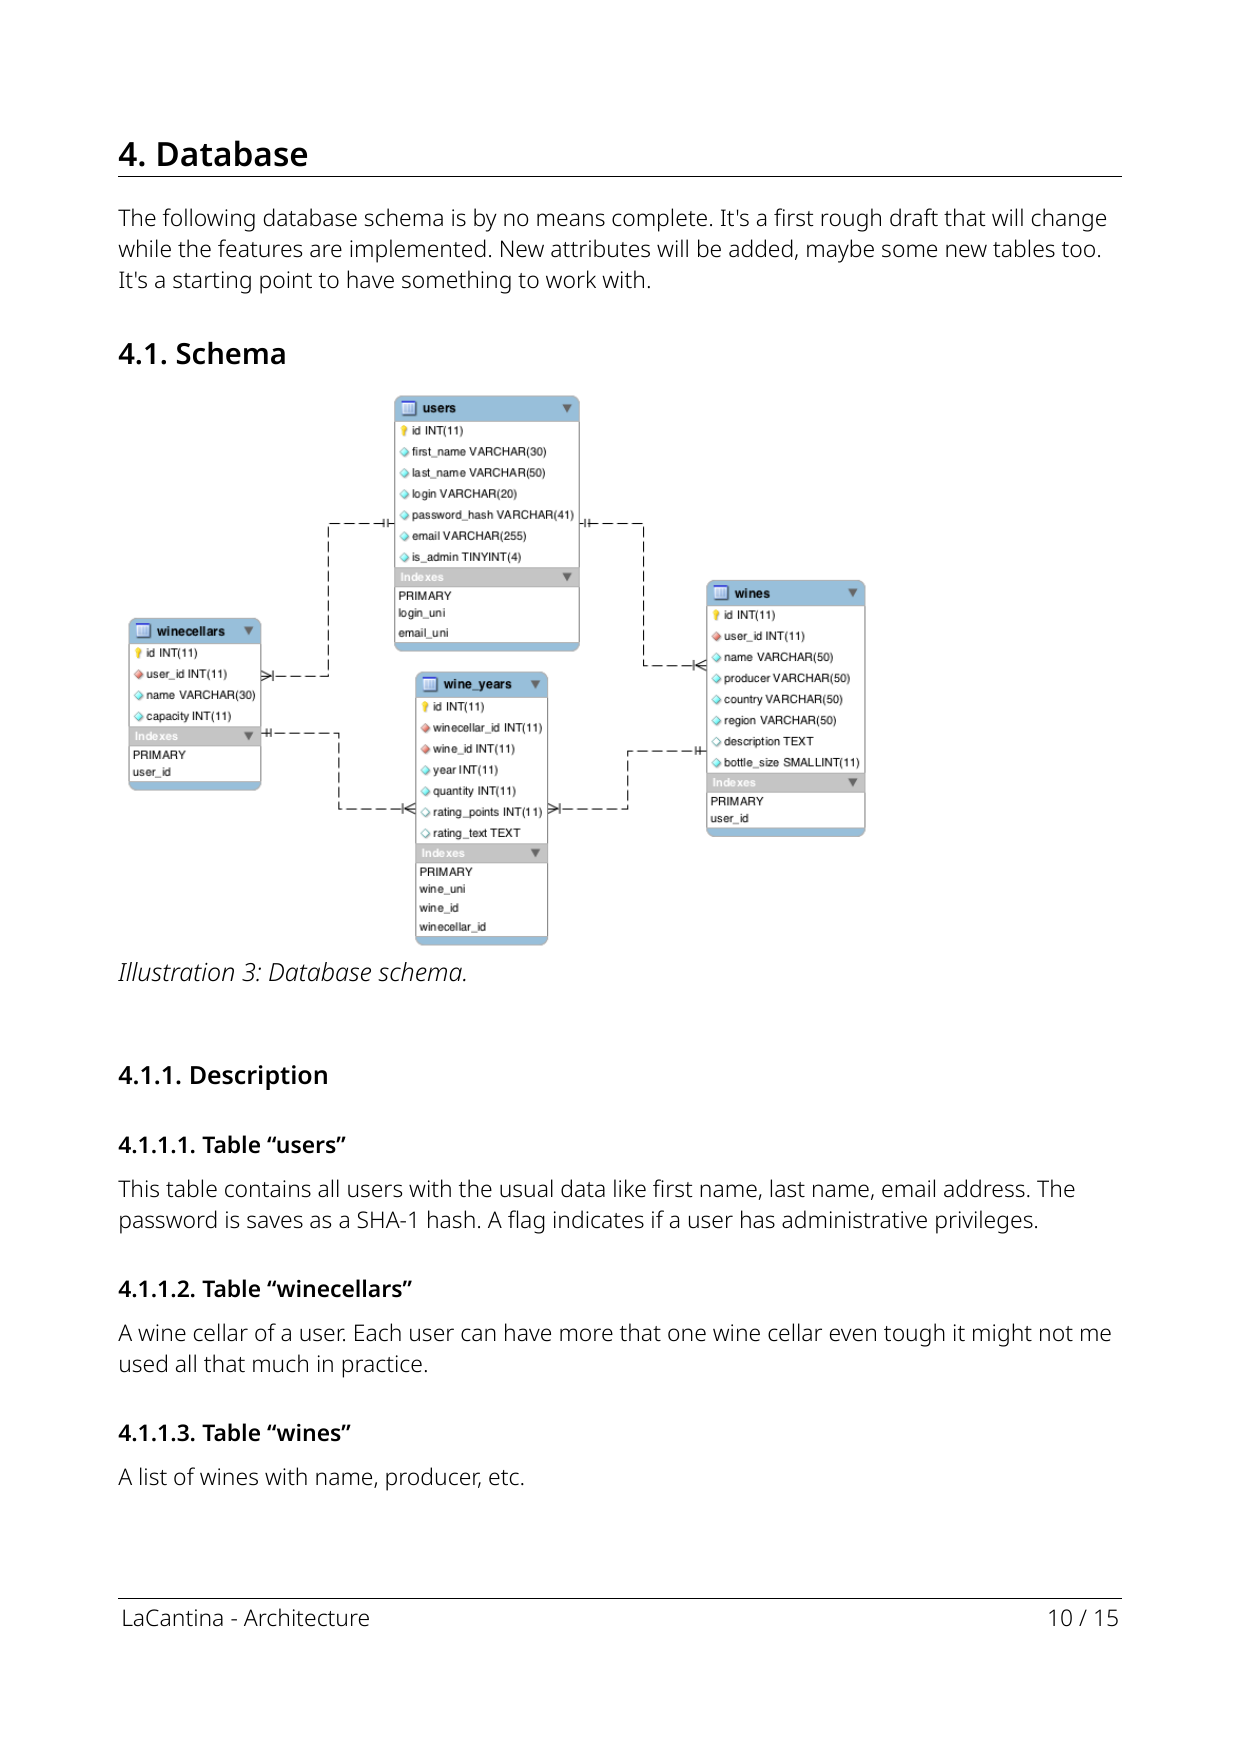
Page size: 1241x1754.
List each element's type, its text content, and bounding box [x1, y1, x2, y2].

subtitle Description [118, 1058, 1122, 1092]
text The following database schema is by no means complete. It's a first rough draft that will change while the features are implemented. New attributes will be added, maybe some new tables too. It's a starting point to have something to work with. [118, 202, 1122, 296]
subtitle Table “winecellars” [118, 1273, 1122, 1304]
text A list of wines with name, producer, etc. [118, 1461, 1122, 1492]
text This table contains all users with the usual data like first name, last name, email address. The password is saves as a SHA-1 hash. A flag indicates if a user has administrative privileges. [118, 1173, 1122, 1236]
subtitle Schema [118, 333, 1122, 373]
subtitle Database [118, 131, 1122, 176]
picture [118, 385, 875, 955]
text Illustration 3: Database schema. [118, 955, 874, 989]
text A wine cellar of a user. Each user can have more that one wine cellar even tough it might not me used all that much in practice. [118, 1317, 1122, 1379]
subtitle Table “wines” [118, 1417, 1122, 1448]
subtitle Table “users” [118, 1129, 1122, 1161]
